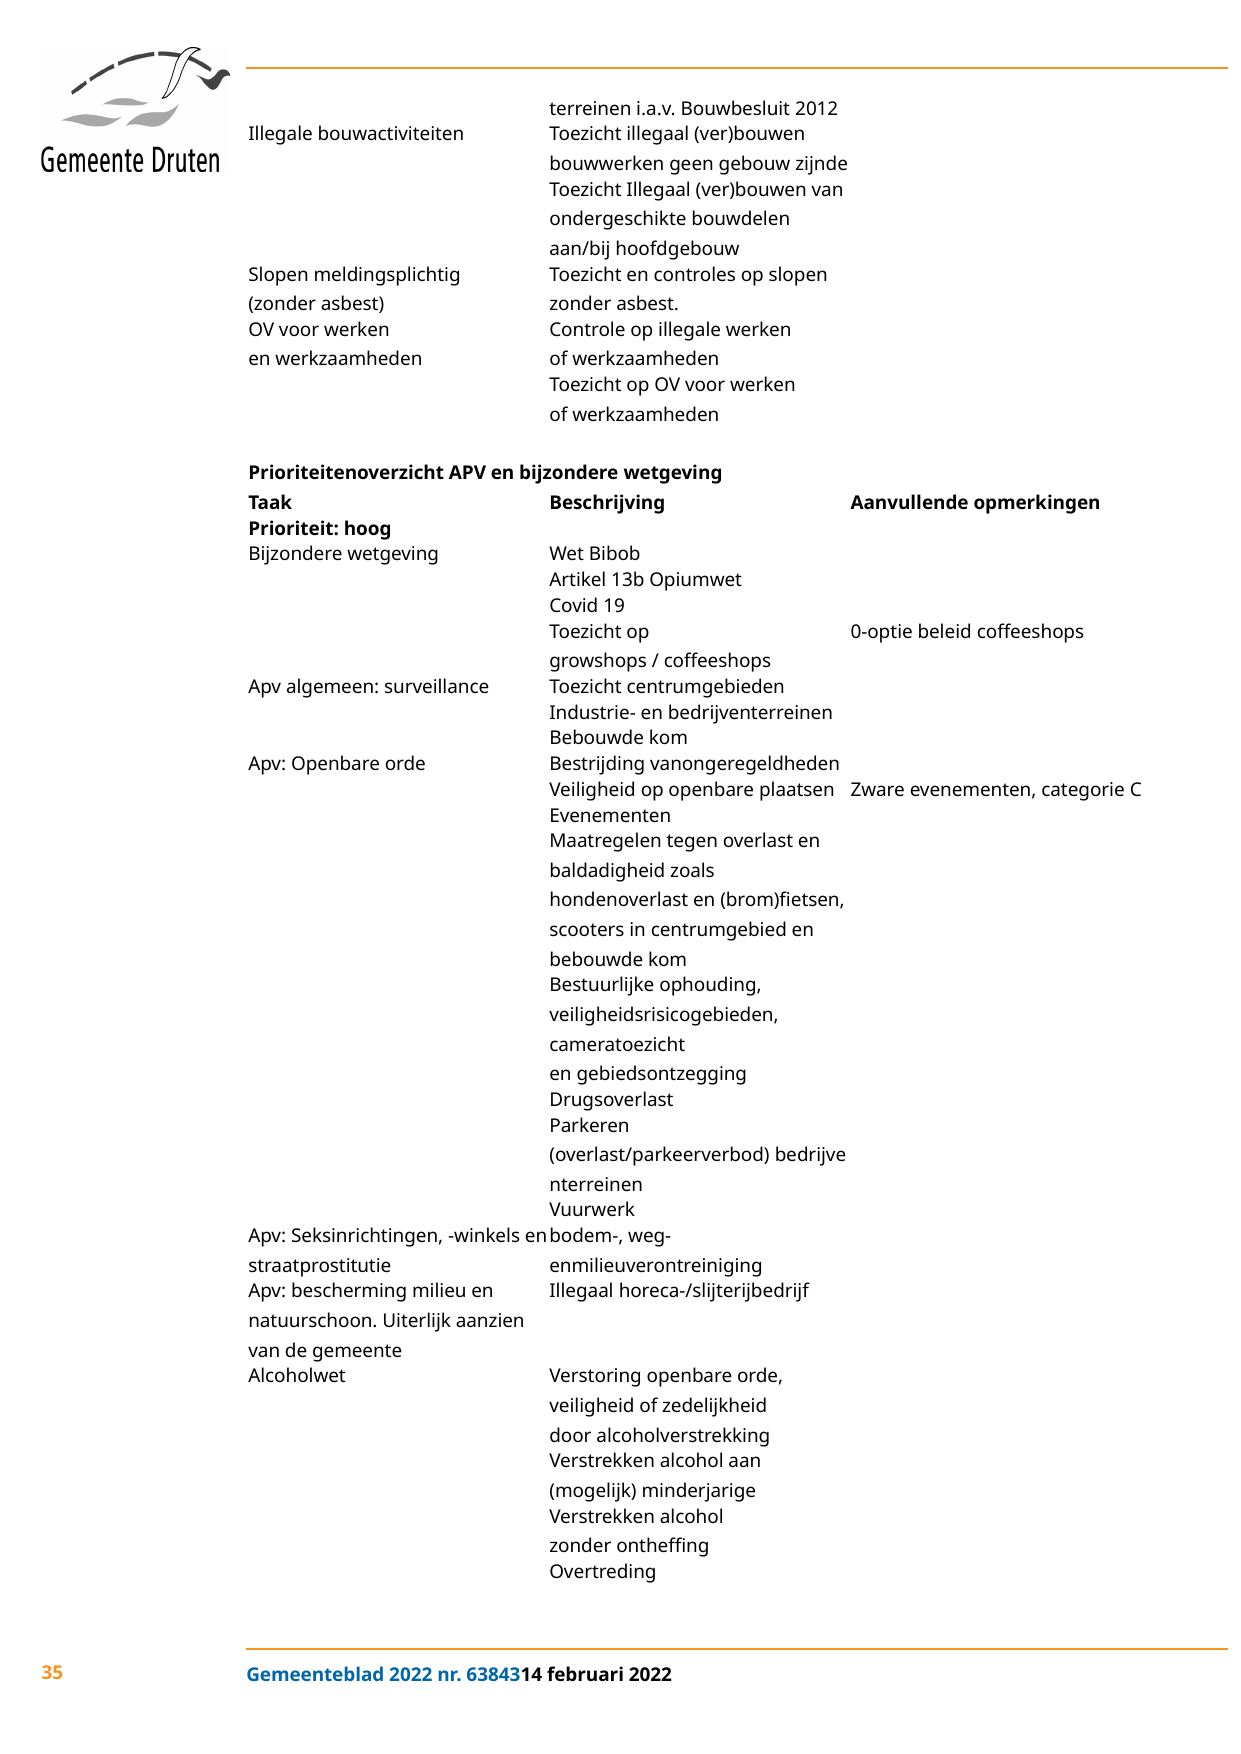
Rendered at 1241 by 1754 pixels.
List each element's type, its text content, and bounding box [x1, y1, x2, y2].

table_cell [850, 1112, 1152, 1197]
table_cell OV voor werken en werkzaamheden [248, 316, 549, 427]
table_cell [850, 1448, 1152, 1503]
table_cell Drugsoverlast [549, 1086, 850, 1112]
table_cell [850, 750, 1152, 776]
table_cell Toezicht op OV voor werken of werkzaamheden [549, 371, 850, 427]
table_cell [850, 699, 1152, 724]
table_cell [850, 261, 1152, 316]
table_cell [850, 1278, 1152, 1363]
table_cell [248, 95, 549, 121]
table_cell Alcoholwet [248, 1363, 549, 1584]
text Prioriteitenoverzicht APV en bijzondere wetgeving [248, 459, 1152, 485]
table_cell Wet Bibob [549, 541, 850, 566]
picture [41, 47, 231, 172]
table_cell [850, 1197, 1152, 1222]
table_cell Vuurwerk [549, 1197, 850, 1222]
table_cell [850, 316, 1152, 371]
table_cell bodem-, weg- enmilieuverontreiniging [549, 1223, 850, 1278]
table_cell Toezicht op growshops / coffeeshops [549, 618, 850, 673]
table_header Beschrijving [549, 489, 850, 515]
table_cell Verstrekken alcohol aan (mogelijk) minderjarige [549, 1448, 850, 1503]
table_header Taak [248, 489, 549, 515]
table_cell Controle op illegale werken of werkzaamheden [549, 316, 850, 371]
table_cell Toezicht Illegaal (ver)bouwen van ondergeschikte bouwdelen aan/bij hoofdgebouw [549, 176, 850, 261]
table_cell Covid 19 [549, 592, 850, 618]
table_cell Illegaal horeca-/slijterijbedrijf [549, 1278, 850, 1363]
table_cell Maatregelen tegen overlast en baldadigheid zoals hondenoverlast en (brom)fietsen, scooters in centrumgebied en bebouwde kom [549, 828, 850, 972]
table_cell Bestrijding vanongeregeldheden [549, 750, 850, 776]
table_cell [850, 673, 1152, 699]
table_cell Artikel 13b Opiumwet [549, 566, 850, 592]
table_cell Parkeren (overlast/parkeerverbod) bedrijventerreinen [549, 1112, 850, 1197]
table_cell Prioriteit: hoog [248, 515, 1152, 541]
table_cell Bebouwde kom [549, 725, 850, 750]
table_cell Verstoring openbare orde, veiligheid of zedelijkheid door alcoholverstrekking [549, 1363, 850, 1447]
table_cell [850, 828, 1152, 972]
table_cell Bijzondere wetgeving [248, 541, 549, 673]
table_cell Toezicht illegaal (ver)bouwen bouwwerken geen gebouw zijnde [549, 121, 850, 176]
table_cell [850, 541, 1152, 566]
table_cell [850, 725, 1152, 750]
table_cell Overtreding [549, 1558, 850, 1584]
table_cell [850, 1558, 1152, 1584]
table_cell Verstrekken alcohol zonder ontheffing [549, 1503, 850, 1558]
table_cell [850, 592, 1152, 618]
table_cell Bestuurlijke ophouding, veiligheidsrisicogebieden, cameratoezicht en gebiedsontzegging [549, 972, 850, 1086]
table_cell Veiligheid op openbare plaatsen [549, 776, 850, 802]
table_cell terreinen i.a.v. Bouwbesluit 2012 [549, 95, 850, 121]
table_cell [850, 371, 1152, 427]
table_cell Toezicht centrumgebieden [549, 673, 850, 699]
table_cell Apv: bescherming milieu en natuurschoon. Uiterlijk aanzien van de gemeente [248, 1278, 549, 1363]
table_cell Evenementen [549, 802, 850, 827]
table_cell [850, 1086, 1152, 1112]
table_cell [850, 121, 1152, 176]
table_cell [850, 1363, 1152, 1447]
table_cell Apv algemeen: surveillance [248, 673, 549, 750]
table_header Aanvullende opmerkingen [850, 489, 1152, 515]
table_cell [850, 566, 1152, 592]
table_cell 0-optie beleid coffeeshops [850, 618, 1152, 673]
table_cell [850, 95, 1152, 121]
table_cell [850, 972, 1152, 1086]
table_cell Apv: Seksinrichtingen, -winkels en straatprostitutie [248, 1223, 549, 1278]
table_cell Slopen meldingsplichtig (zonder asbest) [248, 261, 549, 316]
table_cell Illegale bouwactiviteiten [248, 121, 549, 261]
table_cell [850, 1503, 1152, 1558]
table_cell Zware evenementen, categorie C [850, 776, 1152, 802]
table_cell Apv: Openbare orde [248, 750, 549, 1222]
table_cell [850, 802, 1152, 827]
table_cell [850, 1223, 1152, 1278]
table_cell [850, 176, 1152, 261]
table_cell Toezicht en controles op slopen zonder asbest. [549, 261, 850, 316]
table_cell Industrie- en bedrijventerreinen [549, 699, 850, 724]
